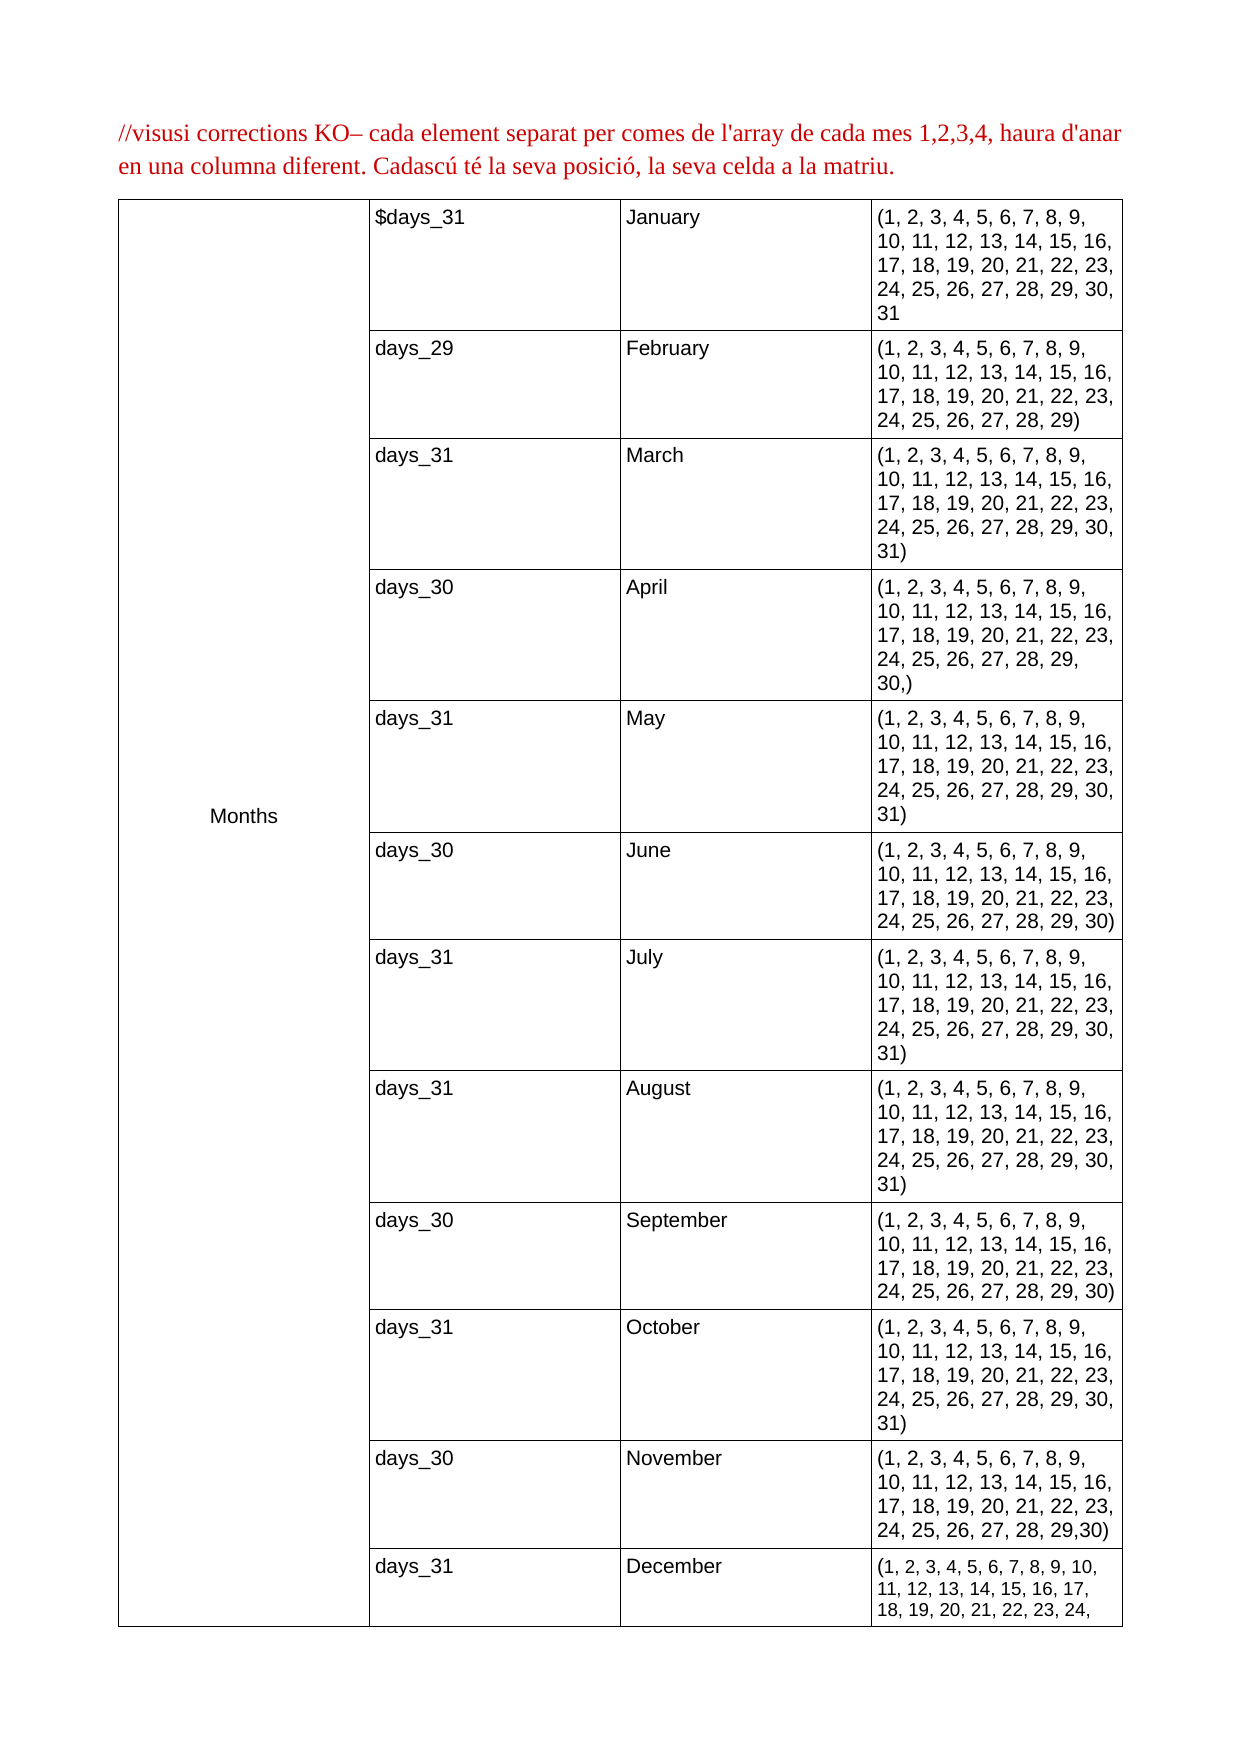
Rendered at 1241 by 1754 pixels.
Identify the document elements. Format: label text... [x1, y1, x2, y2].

table_cell August [621, 1071, 871, 1202]
table_cell (1, 2, 3, 4, 5, 6, 7, 8, 9, 10, 11, 12, 13, 14, 15, 16, 17, 18, 19, 20, 21, 22, 23, 24, 25, 26, 27, 28, 29, 30,) [872, 570, 1122, 700]
table_cell (1, 2, 3, 4, 5, 6, 7, 8, 9, 10, 11, 12, 13, 14, 15, 16, 17, 18, 19, 20, 21, 22, 23, 24, 25, 26, 27, 28, 29, 30, 31) [872, 701, 1122, 832]
table_cell days_31 [370, 1549, 620, 1626]
table_cell days_31 [370, 940, 620, 1070]
table_cell days_30 [370, 833, 620, 939]
table_cell (1, 2, 3, 4, 5, 6, 7, 8, 9, 10, 11, 12, 13, 14, 15, 16, 17, 18, 19, 20, 21, 22, 23, 24, 25, 26, 27, 28, 29) [872, 331, 1122, 437]
table_header Months [119, 200, 369, 1626]
table_cell September [621, 1203, 871, 1309]
table_cell (1, 2, 3, 4, 5, 6, 7, 8, 9, 10, 11, 12, 13, 14, 15, 16, 17, 18, 19, 20, 21, 22, 23, 24, 25, 26, 27, 28, 29,30) [872, 1441, 1122, 1548]
table_cell June [621, 833, 871, 939]
table_cell (1, 2, 3, 4, 5, 6, 7, 8, 9, 10, 11, 12, 13, 14, 15, 16, 17, 18, 19, 20, 21, 22, 23, 24, 25, 26, 27, 28, 29, 30, 31) [872, 1071, 1122, 1202]
table_cell (1, 2, 3, 4, 5, 6, 7, 8, 9, 10, 11, 12, 13, 14, 15, 16, 17, 18, 19, 20, 21, 22, 23, 24, 25, 26, 27, 28, 29, 30, 31) [872, 1310, 1122, 1440]
table_cell days_30 [370, 1203, 620, 1309]
table_cell October [621, 1310, 871, 1440]
table_cell days_29 [370, 331, 620, 437]
table_cell (1, 2, 3, 4, 5, 6, 7, 8, 9, 10, 11, 12, 13, 14, 15, 16, 17, 18, 19, 20, 21, 22, 23, 24, 25, 26, 27, 28, 29, 30, 31) [872, 940, 1122, 1070]
table_cell (1, 2, 3, 4, 5, 6, 7, 8, 9, 10, 11, 12, 13, 14, 15, 16, 17, 18, 19, 20, 21, 22, 23, 24, 25, 26, 27, 28, 29, 30) [872, 833, 1122, 939]
table_cell days_30 [370, 1441, 620, 1548]
table_header (1, 2, 3, 4, 5, 6, 7, 8, 9, 10, 11, 12, 13, 14, 15, 16, 17, 18, 19, 20, 21, 22, 23, 24, 25, 26, 27, 28, 29, 30, 31 [872, 200, 1122, 330]
table_cell days_30 [370, 570, 620, 700]
text //visusi corrections KO– cada element separat per comes de l'array de cada mes 1,2,3,4, haura d'anar en una columna diferent. Cadascú té la seva posició, la seva celda a la matriu. [118, 118, 1122, 180]
table_cell July [621, 940, 871, 1070]
table_header January [621, 200, 871, 330]
table_cell days_31 [370, 701, 620, 832]
table_cell February [621, 331, 871, 437]
table_cell days_31 [370, 439, 620, 569]
table_cell November [621, 1441, 871, 1548]
table_cell (1, 2, 3, 4, 5, 6, 7, 8, 9, 10, 11, 12, 13, 14, 15, 16, 17, 18, 19, 20, 21, 22, 23, 24, 25, 26, 27, 28, 29, 30, 31) [872, 439, 1122, 569]
table_cell days_31 [370, 1071, 620, 1202]
table_cell March [621, 439, 871, 569]
table_cell (1, 2, 3, 4, 5, 6, 7, 8, 9, 10, 11, 12, 13, 14, 15, 16, 17, 18, 19, 20, 21, 22, 23, 24, 25, 26, 27, 28, 29, 30) [872, 1203, 1122, 1309]
table_cell (1, 2, 3, 4, 5, 6, 7, 8, 9, 10, 11, 12, 13, 14, 15, 16, 17, 18, 19, 20, 21, 22, 23, 24, [872, 1549, 1122, 1626]
table_cell days_31 [370, 1310, 620, 1440]
table_cell May [621, 701, 871, 832]
table_cell December [621, 1549, 871, 1626]
table_header $days_31 [370, 200, 620, 330]
table_cell April [621, 570, 871, 700]
